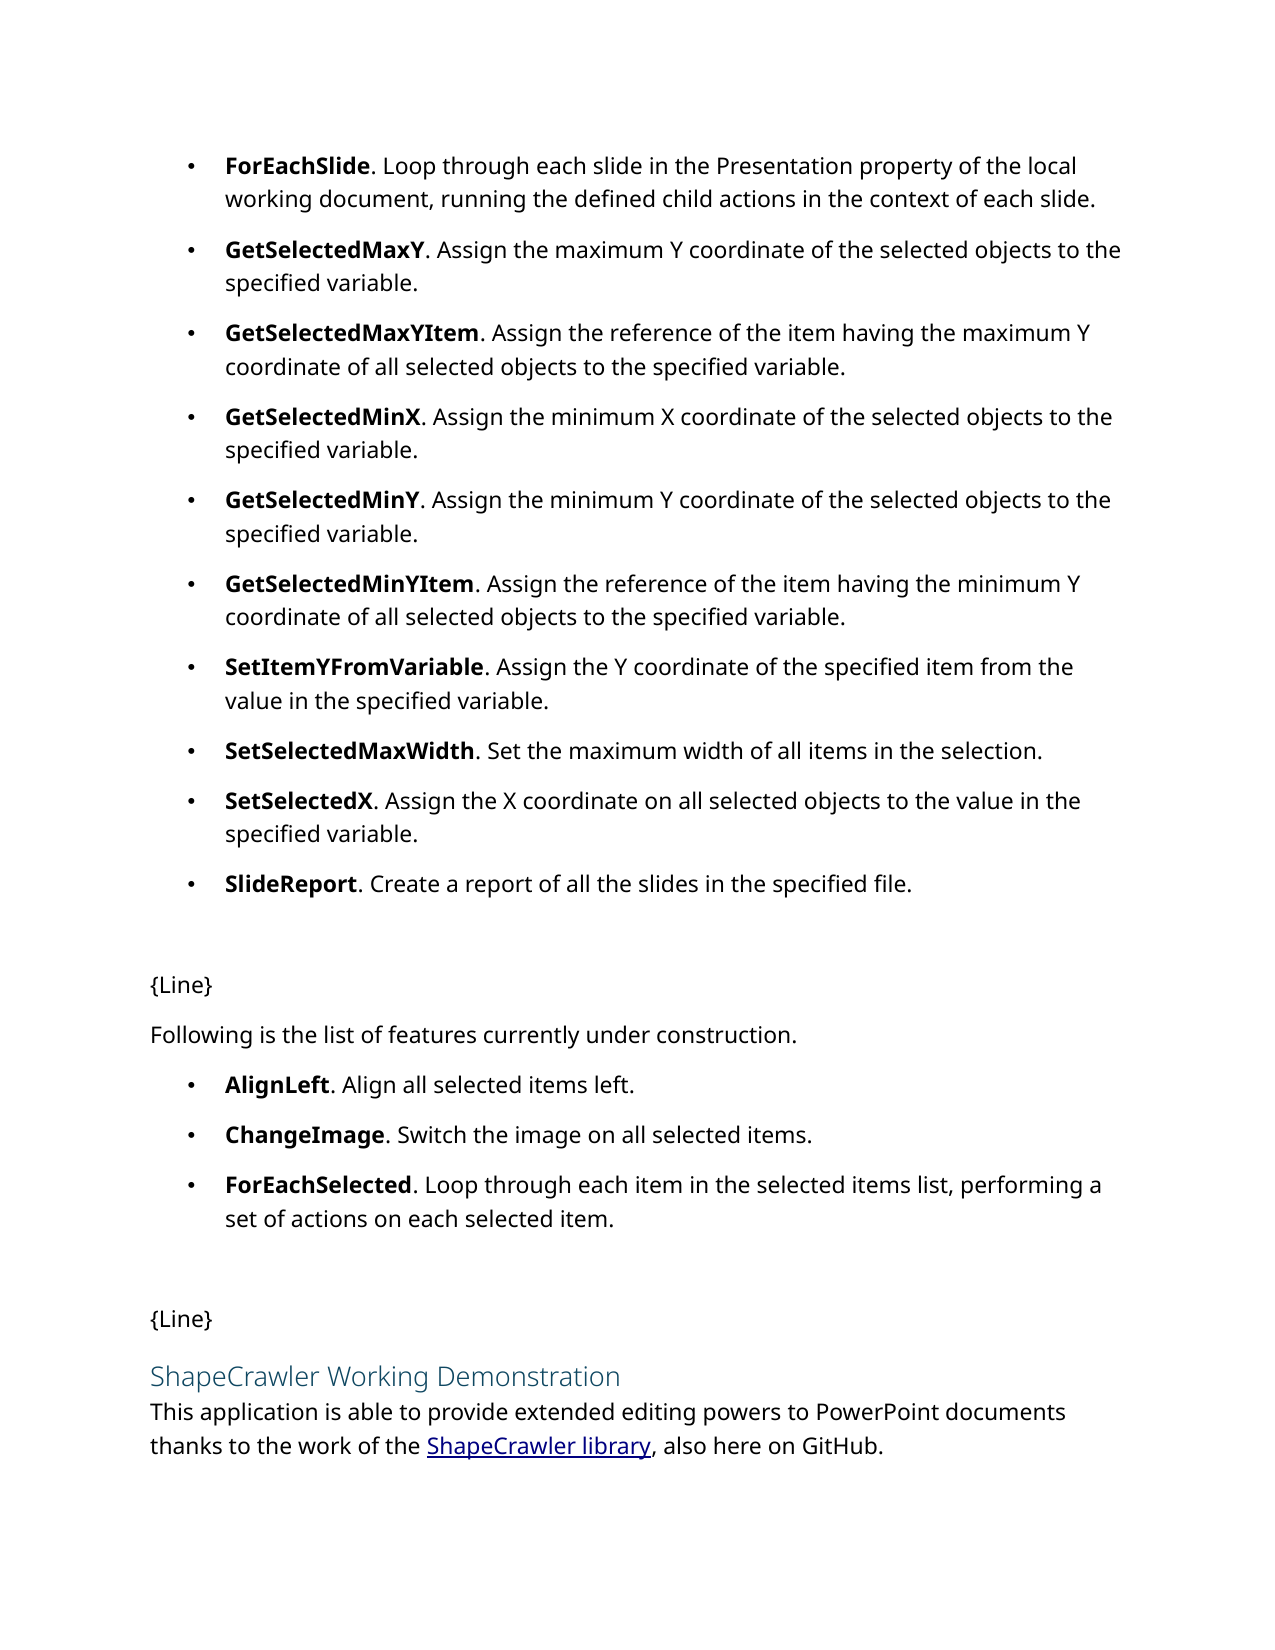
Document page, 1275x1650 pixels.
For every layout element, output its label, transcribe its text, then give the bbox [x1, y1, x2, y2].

list GetSelectedMaxYItem. Assign the reference of the item having the maximum Y coordinate of all selected objects to the specified variable. [187, 317, 1125, 382]
list ForEachSelected. Loop through each item in the selected items list, performing a set of actions on each selected item. [187, 1169, 1125, 1234]
text {Line} [150, 969, 1125, 1000]
subtitle ShapeCrawler Working Demonstration [150, 1357, 1125, 1394]
list SlideReport. Create a report of all the slides in the specified file. [187, 868, 1125, 900]
text This application is able to provide extended editing powers to PowerPoint documents thanks to the work of the ShapeCrawler library, also here on GitHub. [150, 1396, 1125, 1461]
list ChangeImage. Switch the image on all selected items. [187, 1119, 1125, 1150]
list GetSelectedMinYItem. Assign the reference of the item having the minimum Y coordinate of all selected objects to the specified variable. [187, 568, 1125, 632]
list SetItemYFromVariable. Assign the Y coordinate of the specified item from the value in the specified variable. [187, 651, 1125, 716]
list ForEachSlide. Loop through each slide in the Presentation property of the local working document, running the defined child actions in the context of each slide. [187, 150, 1125, 215]
text {Line} [150, 1303, 1125, 1334]
list GetSelectedMaxY. Assign the maximum Y coordinate of the selected objects to the specified variable. [187, 233, 1125, 298]
list GetSelectedMinY. Assign the minimum Y coordinate of the selected objects to the specified variable. [187, 484, 1125, 549]
list SetSelectedMaxWidth. Set the maximum width of all items in the selection. [187, 735, 1125, 766]
list SetSelectedX. Assign the X coordinate on all selected objects to the value in the specified variable. [187, 785, 1125, 849]
text Following is the list of features currently under construction. [150, 1019, 1125, 1050]
list GetSelectedMinX. Assign the minimum X coordinate of the selected objects to the specified variable. [187, 401, 1125, 465]
list AlignLeft. Align all selected items left. [187, 1069, 1125, 1100]
